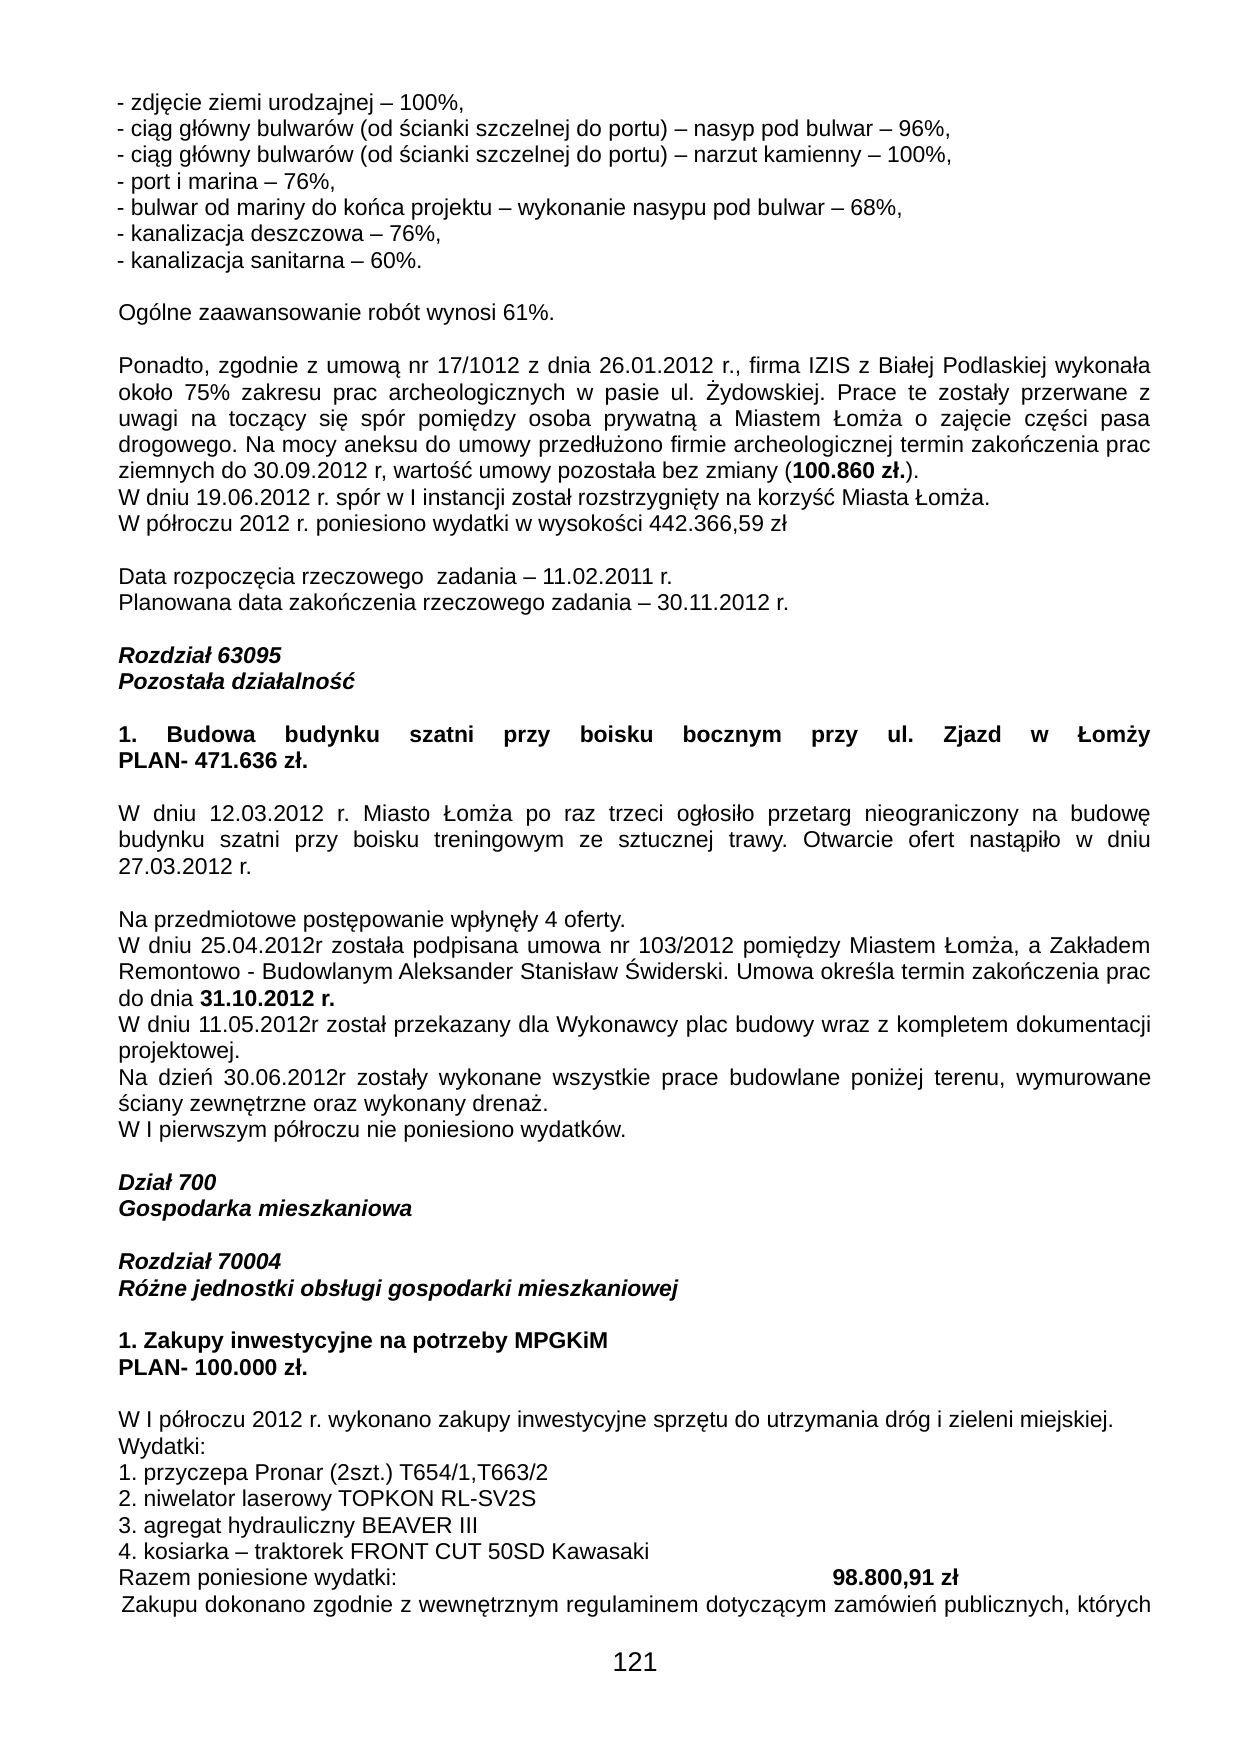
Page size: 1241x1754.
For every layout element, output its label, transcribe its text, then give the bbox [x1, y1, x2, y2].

text - port i marina – 76%, [117, 168, 1152, 194]
text Na przedmiotowe postępowanie wpłynęły 4 oferty. [118, 906, 1152, 932]
text 1. Zakupy inwestycyjne na potrzeby MPGKiM [118, 1327, 1152, 1353]
text Na dzień 30.06.2012r zostały wykonane wszystkie prace budowlane poniżej terenu, wymurowane ściany zewnętrzne oraz wykonany drenaż. [118, 1064, 1152, 1116]
text Pozostała działalność [118, 668, 1152, 695]
text Różne jednostki obsługi gospodarki mieszkaniowej [118, 1274, 1152, 1301]
text - zdjęcie ziemi urodzajnej – 100%, [117, 88, 1152, 115]
text Zakupu dokonano zgodnie z wewnętrznym regulaminem dotyczącym zamówień publicznych, których [121, 1591, 1152, 1617]
text Wydatki: [118, 1433, 1152, 1459]
text - kanalizacja deszczowa – 76%, [117, 220, 1152, 247]
text Gospodarka mieszkaniowa [118, 1195, 1152, 1222]
text W I półroczu 2012 r. wykonano zakupy inwestycyjne sprzętu do utrzymania dróg i zieleni miejskiej. [118, 1406, 1152, 1433]
text W dniu 11.05.2012r został przekazany dla Wykonawcy plac budowy wraz z kompletem dokumentacji projektowej. [118, 1011, 1152, 1064]
text Planowana data zakończenia rzeczowego zadania – 30.11.2012 r. [118, 589, 1152, 616]
text Dział 700 [118, 1169, 1152, 1195]
text - ciąg główny bulwarów (od ścianki szczelnej do portu) – nasyp pod bulwar – 96%, [117, 115, 1152, 141]
text Razem poniesione wydatki: 98.800,91 zł [118, 1564, 1152, 1591]
text Ogólne zaawansowanie robót wynosi 61%. [118, 299, 1152, 326]
text Rozdział 63095 [118, 642, 1152, 668]
text PLAN- 100.000 zł. [118, 1353, 1152, 1380]
text Rozdział 70004 [118, 1248, 1152, 1274]
text - bulwar od mariny do końca projektu – wykonanie nasypu pod bulwar – 68%, [117, 194, 1152, 220]
text W dniu 12.03.2012 r. Miasto Łomża po raz trzeci ogłosiło przetarg nieograniczony na budowę budynku szatni przy boisku treningowym ze sztucznej trawy. Otwarcie ofert nastąpiło w dniu 27.03.2012 r. [118, 800, 1152, 879]
text 2. niwelator laserowy TOPKON RL-SV2S [118, 1485, 1152, 1512]
text 3. agregat hydrauliczny BEAVER III [118, 1512, 1152, 1538]
text - ciąg główny bulwarów (od ścianki szczelnej do portu) – narzut kamienny – 100%, [117, 141, 1152, 168]
text Ponadto, zgodnie z umową nr 17/1012 z dnia 26.01.2012 r., firma IZIS z Białej Podlaskiej wykonała około 75% zakresu prac archeologicznych w pasie ul. Żydowskiej. Prace te zostały przerwane z uwagi na toczący się spór pomiędzy osoba prywatną a Miastem Łomża o zajęcie części pasa drogowego. Na mocy aneksu do umowy przedłużono firmie archeologicznej termin zakończenia prac ziemnych do 30.09.2012 r, wartość umowy pozostała bez zmiany (100.860 zł.). [118, 352, 1152, 484]
text W dniu 19.06.2012 r. spór w I instancji został rozstrzygnięty na korzyść Miasta Łomża. [118, 484, 1152, 510]
text 4. kosiarka – traktorek FRONT CUT 50SD Kawasaki [118, 1538, 1152, 1564]
text W I pierwszym półroczu nie poniesiono wydatków. [118, 1116, 1152, 1143]
text W dniu 25.04.2012r została podpisana umowa nr 103/2012 pomiędzy Miastem Łomża, a Zakładem Remontowo - Budowlanym Aleksander Stanisław Świderski. Umowa określa termin zakończenia prac do dnia 31.10.2012 r. [118, 932, 1152, 1011]
text Data rozpoczęcia rzeczowego zadania – 11.02.2011 r. [118, 563, 1152, 589]
text 1. Budowa budynku szatni przy boisku bocznym przy ul. Zjazd w Łomży PLAN- 471.636 zł. [118, 721, 1152, 774]
text - kanalizacja sanitarna – 60%. [117, 247, 1152, 273]
text W półroczu 2012 r. poniesiono wydatki w wysokości 442.366,59 zł [118, 510, 1152, 537]
text 1. przyczepa Pronar (2szt.) T654/1,T663/2 [118, 1459, 1152, 1485]
